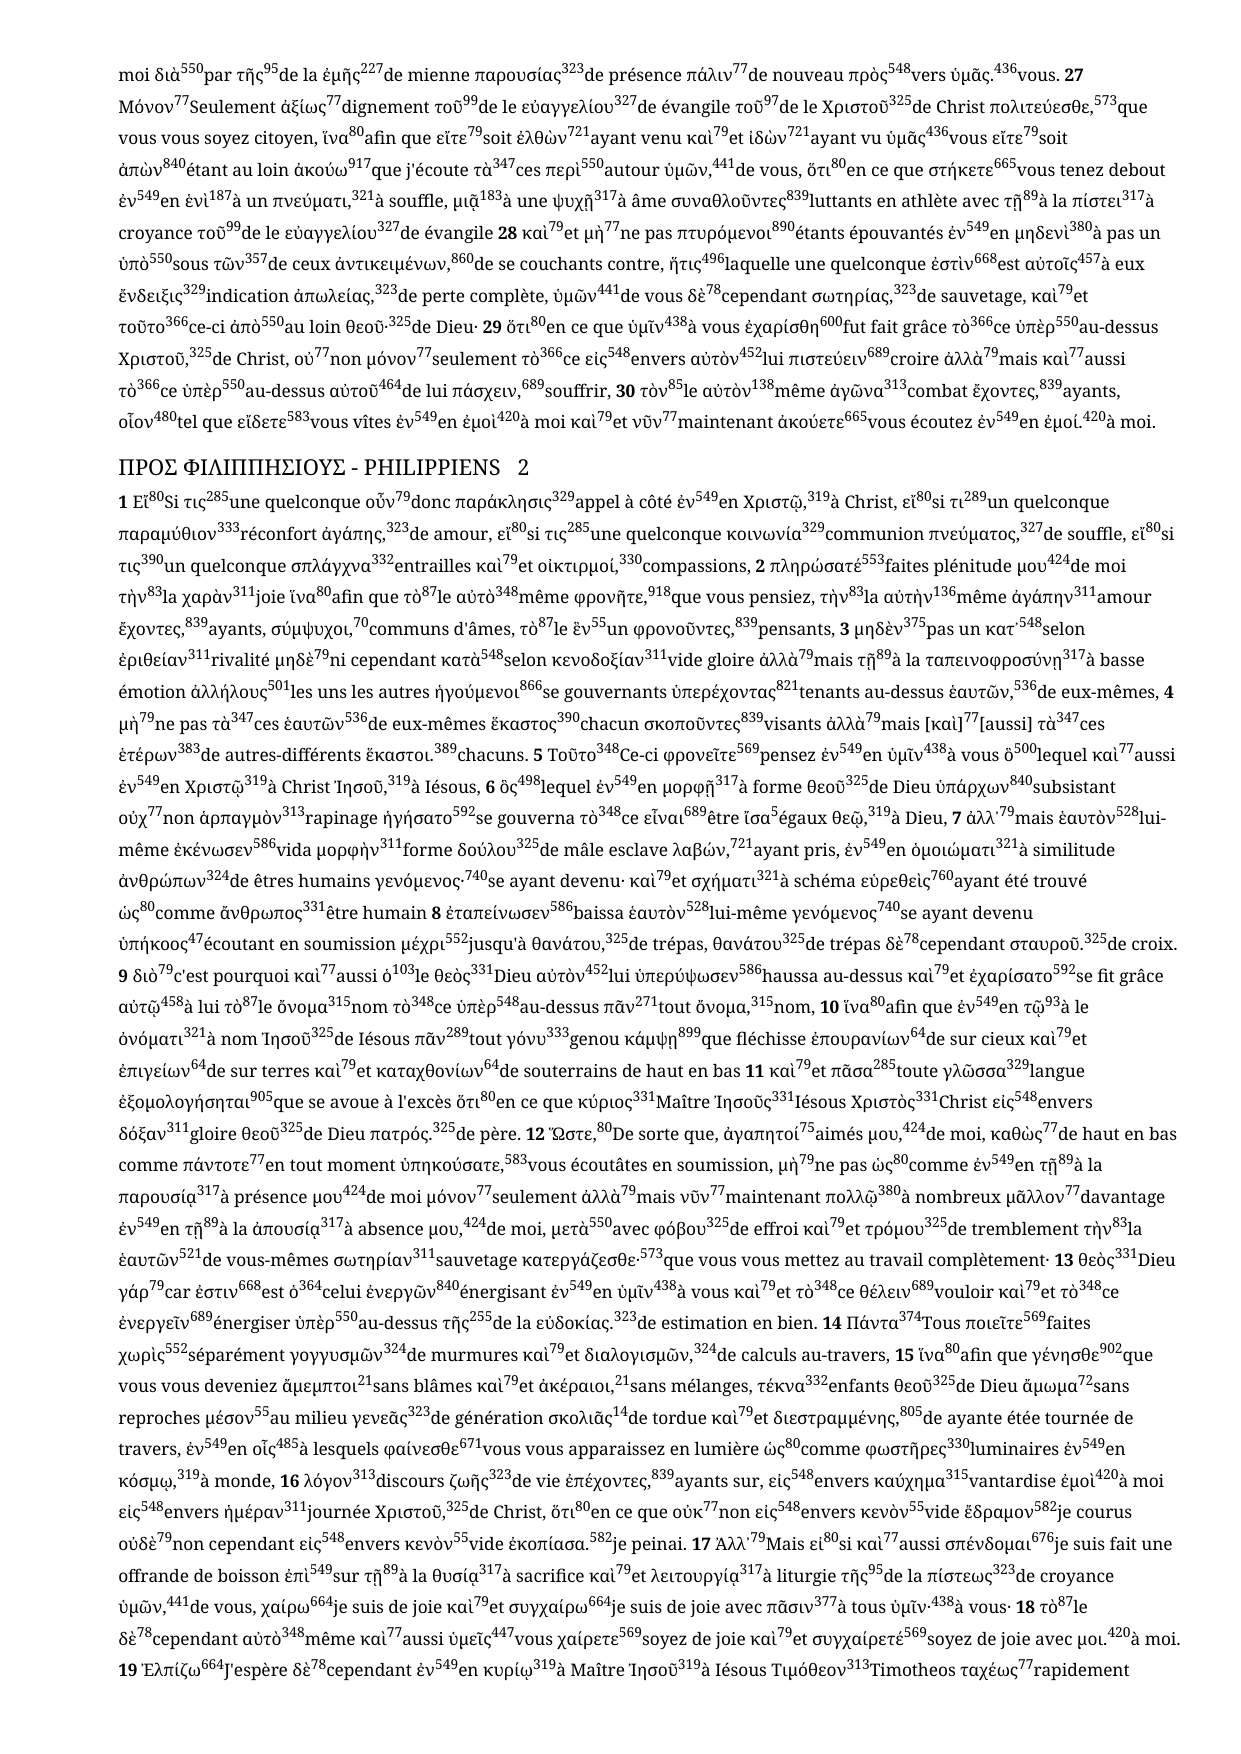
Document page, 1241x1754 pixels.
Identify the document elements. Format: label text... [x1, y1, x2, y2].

text 1 Εἴ80Si τις285une quelconque οὖν79donc παράκλησις329appel à côté ἐν549en Χριστῷ,319à Christ, εἴ80si τι289un quelconque παραμύθιον333réconfort ἀγάπης,323de amour, εἴ80si τις285une quelconque κοινωνία329communion πνεύματος,327de souffle, εἴ80si τις390un quelconque σπλάγχνα332entrailles καὶ79et οἰκτιρμοί,330compassions, 2 πληρώσατέ553faites plénitude μου424de moi τὴν83la χαρὰν311joie ἵνα80afin que τὸ87le αὐτὸ348même φρονῆτε,918que vous pensiez, τὴν83la αὐτὴν136même ἀγάπην311amour ἔχοντες,839ayants, σύμψυχοι,70communs d'âmes, τὸ87le ἓν55un φρονοῦντες,839pensants, 3 μηδὲν375pas un κατ᾽548selon ἐριθείαν311rivalité μηδὲ79ni cependant κατὰ548selon κενοδοξίαν311vide gloire ἀλλὰ79mais τῇ89à la ταπεινοφροσύνῃ317à basse émotion ἀλλήλους501les uns les autres ἡγούμενοι866se gouvernants ὑπερέχοντας821tenants au-dessus ἑαυτῶν,536de eux-mêmes, 4 μὴ79ne pas τὰ347ces ἑαυτῶν536de eux-mêmes ἕκαστος390chacun σκοποῦντες839visants ἀλλὰ79mais [καὶ]77[aussi] τὰ347ces ἑτέρων383de autres-différents ἕκαστοι.389chacuns. 5 Τοῦτο348Ce-ci φρονεῖτε569pensez ἐν549en ὑμῖν438à vous ὃ500lequel καὶ77aussi ἐν549en Χριστῷ319à Christ Ἰησοῦ,319à Iésous, 6 ὃς498lequel ἐν549en μορφῇ317à forme θεοῦ325de Dieu ὑπάρχων840subsistant οὐχ77non ἁρπαγμὸν313rapinage ἡγήσατο592se gouverna τὸ348ce εἶναι689être ἴσα5égaux θεῷ,319à Dieu, 7 ἀλλ᾽79mais ἑαυτὸν528lui-même ἐκένωσεν586vida μορφὴν311forme δούλου325de mâle esclave λαβών,721ayant pris, ἐν549en ὁμοιώματι321à similitude ἀνθρώπων324de êtres humains γενόμενος·740se ayant devenu· καὶ79et σχήματι321à schéma εὑρεθεὶς760ayant été trouvé ὡς80comme ἄνθρωπος331être humain 8 ἐταπείνωσεν586baissa ἑαυτὸν528lui-même γενόμενος740se ayant devenu ὑπήκοος47écoutant en soumission μέχρι552jusqu'à θανάτου,325de trépas, θανάτου325de trépas δὲ78cependant σταυροῦ.325de croix. 9 διὸ79c'est pourquoi καὶ77aussi ὁ103le θεὸς331Dieu αὐτὸν452lui ὑπερύψωσεν586haussa au-dessus καὶ79et ἐχαρίσατο592se fit grâce αὐτῷ458à lui τὸ87le ὄνομα315nom τὸ348ce ὑπὲρ548au-dessus πᾶν271tout ὄνομα,315nom, 10 ἵνα80afin que ἐν549en τῷ93à le ὀνόματι321à nom Ἰησοῦ325de Iésous πᾶν289tout γόνυ333genou κάμψῃ899que fléchisse ἐπουρανίων64de sur cieux καὶ79et ἐπιγείων64de sur terres καὶ79et καταχθονίων64de souterrains de haut en bas 11 καὶ79et πᾶσα285toute γλῶσσα329langue ἐξομολογήσηται905que se avoue à l'excès ὅτι80en ce que κύριος331Maître Ἰησοῦς331Iésous Χριστὸς331Christ εἰς548envers δόξαν311gloire θεοῦ325de Dieu πατρός.325de père. 12 Ὥστε,80De sorte que, ἀγαπητοί75aimés μου,424de moi, καθὼς77de haut en bas comme πάντοτε77en tout moment ὑπηκούσατε,583vous écoutâtes en soumission, μὴ79ne pas ὡς80comme ἐν549en τῇ89à la παρουσίᾳ317à présence μου424de moi μόνον77seulement ἀλλὰ79mais νῦν77maintenant πολλῷ380à nombreux μᾶλλον77davantage ἐν549en τῇ89à la ἀπουσίᾳ317à absence μου,424de moi, μετὰ550avec φόβου325de effroi καὶ79et τρόμου325de tremblement τὴν83la ἑαυτῶν521de vous-mêmes σωτηρίαν311sauvetage κατεργάζεσθε·573que vous vous mettez au travail complètement· 13 θεὸς331Dieu γάρ79car ἐστιν668est ὁ364celui ἐνεργῶν840énergisant ἐν549en ὑμῖν438à vous καὶ79et τὸ348ce θέλειν689vouloir καὶ79et τὸ348ce ἐνεργεῖν689énergiser ὑπὲρ550au-dessus τῆς255de la εὐδοκίας.323de estimation en bien. 14 Πάντα374Tous ποιεῖτε569faites χωρὶς552séparément γογγυσμῶν324de murmures καὶ79et διαλογισμῶν,324de calculs au-travers, 15 ἵνα80afin que γένησθε902que vous vous deveniez ἄμεμπτοι21sans blâmes καὶ79et ἀκέραιοι,21sans mélanges, τέκνα332enfants θεοῦ325de Dieu ἄμωμα72sans reproches μέσον55au milieu γενεᾶς323de génération σκολιᾶς14de tordue καὶ79et διεστραμμένης,805de ayante étée tournée de travers, ἐν549en οἷς485à lesquels φαίνεσθε671vous vous apparaissez en lumière ὡς80comme φωστῆρες330luminaires ἐν549en κόσμῳ,319à monde, 16 λόγον313discours ζωῆς323de vie ἐπέχοντες,839ayants sur, εἰς548envers καύχημα315vantardise ἐμοὶ420à moi εἰς548envers ἡμέραν311journée Χριστοῦ,325de Christ, ὅτι80en ce que οὐκ77non εἰς548envers κενὸν55vide ἔδραμον582je courus οὐδὲ79non cependant εἰς548envers κενὸν55vide ἐκοπίασα.582je peinai. 17 Ἀλλ᾽79Mais εἰ80si καὶ77aussi σπένδομαι676je suis fait une offrande de boisson ἐπὶ549sur τῇ89à la θυσίᾳ317à sacrifice καὶ79et λειτουργίᾳ317à liturgie τῆς95de la πίστεως323de croyance ὑμῶν,441de vous, χαίρω664je suis de joie καὶ79et συγχαίρω664je suis de joie avec πᾶσιν377à tous ὑμῖν·438à vous· 18 τὸ87le δὲ78cependant αὐτὸ348même καὶ77aussi ὑμεῖς447vous χαίρετε569soyez de joie καὶ79et συγχαίρετέ569soyez de joie avec μοι.420à moi. 19 Ἐλπίζω664J'espère δὲ78cependant ἐν549en κυρίῳ319à Maître Ἰησοῦ319à Iésous Τιμόθεον313Timotheos ταχέως77rapidement πέμψαι681mander ὑμῖν,438à vous, ἵνα80afin que κἀγὼ431et moi εὐψυχῶ917que j'anime bien l'âme γνοὺς721ayant connu τὰ347ces περὶ550autour ὑμῶν.441de vous. 20 οὐδένα373aucun γὰρ79car ἔχω664j'ai ἰσόψυχον,53d'égalité d'âme, ὅστις498lequel un quelconque γνησίως77sincèrement τὰ347ces περὶ550autour ὑμῶν441de vous μεριμνήσει·606inquiétera· 21 οἱ363ceux πάντες286tous γὰρ79car τὰ347ces ἑαυτῶν536de eux-mêmes ζητοῦσιν,667cherchent, οὐ77non τὰ347ces Ἰησοῦ325de Iésous Χριστοῦ.325de Christ. 22 τὴν83la δὲ78cependant δοκιμὴν311épreuve αὐτοῦ464de lui γινώσκετε,665vous connaissez, ὅτι80en ce que ὡς80comme πατρὶ319à père τέκνον333enfant σὺν549avec ἐμοὶ420à moi ἐδούλευσεν586fut esclave εἰς548envers τὸ87le εὐαγγέλιον.315évangile. 23 τοῦτον346celui-ci μὲν79certes οὖν79donc ἐλπίζω664j'espère πέμψαι681mander ὡς80comme ἂν340le cas échéant ἀφίδω895que je voie au loin τὰ347ces περὶ548autour ἐμὲ417moi ἐξαυτῆς·77immédiatement· 24 πέποιθα638j'ai persuadé δὲ78cependant ἐν549en κυρίῳ319à Maître ὅτι80en ce que καὶ77aussi αὐτὸς513moi-même ταχέως77rapidement ἐλεύσομαι.608je me viendrai. 25 Ἀναγκαῖον55Nécessaire δὲ78cependant ἡγησάμην588je me gouvernai Ἐπαφρόδιτον313Épaphrodite τὸν85le ἀδελφὸν313frère καὶ79et συνεργὸν53co-travailleur καὶ79et συστρατιώτην313co-soldat μου,424de moi, ὑμῶν441de vous δὲ78cependant ἀπόστολον313envoyé καὶ79et λειτουργὸν313liturge τῆς95de la χρείας323de besoin μου,424de moi, πέμψαι681mander πρὸς548vers ὑμᾶς,436vous, 26 ἐπειδὴ80parce que donc ἐπιποθῶν840désirant au-dessus ἦν625était πάντας268tous ὑμᾶς436vous καὶ79et ἀδημονῶν,840étant troublé, διότι80parce que ἠκούσατε583vous écoutâtes ὅτι80en ce que ἠσθένησεν.586fut infirme. 27 καὶ77aussi γὰρ79car ἠσθένησεν586fut infirme παραπλήσιον77à côté proche θανάτῳ·319à trépas· ἀλλ᾽79mais ὁ103le θεὸς331Dieu ἠλέησεν586fit miséricorde αὐτόν,452lui, οὐκ77non αὐτὸν452lui δὲ78cependant μόνον77seulement ἀλλὰ79mais καὶ77aussi ἐμέ,417moi, ἵνα80afin que μὴ77ne pas λύπην311tristesse ἐπὶ548sur λύπην311tristesse σχῶ.895que j'aie. 28 σπουδαιοτέρως77plus hâtivement οὖν79donc ἔπεμψα582je mandai αὐτόν,452lui, ἵνα80afin que ἰδόντες720ayants vus αὐτὸν452lui πάλιν77de nouveau χαρῆτε908que vous soyez été de joie κἀγὼ431et moi ἀλυπότερος47sans chagrin ὦ.917que je sois. 29 προσδέχεσθε573que vous vous acceptez auprès οὖν79donc αὐτὸν452lui ἐν549en κυρίῳ319à Maître μετὰ550avec πάσης279de toute χαρᾶς323de joie καὶ79et τοὺς84les τοιούτους137tels ἐντίμους52en valeurs ἔχετε,569ayez, 30 ὅτι80en ce que διὰ548par le fait de τὸ87le ἔργον315travail Χριστοῦ325de Christ μέχρι552jusqu'à θανάτου325de trépas ἤγγισεν586approcha παραβολευσάμενος740se ayant laissé à côté τῇ249à la ψυχῇ,317à âme, ἵνα80afin que ἀναπληρώσῃ899que élève à plénitude τὸ87le ὑμῶν441de vous ὑστέρημα315manque τῆς95de la πρός548vers με417moi λειτουργίας.323de liturgie. [118, 487, 1181, 1682]
text 1 Παῦλος331Paulus καὶ79et Τιμόθεος331Timotheos δοῦλοι330mâles esclaves Χριστοῦ325de Christ Ἰησοῦ325de Iésous πᾶσιν274à tous τοῖς90à les ἁγίοις58à saints ἐν549en Χριστῷ319à Christ Ἰησοῦ319à Iésous τοῖς351à ceux οὖσιν827à étants ἐν549en Φιλίπποις318à Philippes σὺν549avec ἐπισκόποις318à superviseurs καὶ79et διακόνοις,318à serviteurs, 2 χάρις329grâce ὑμῖν438à vous καὶ79et εἰρήνη329paix ἀπὸ550au loin θεοῦ325de Dieu πατρὸς325de père ἡμῶν423de nous καὶ79et κυρίου325de Maître Ἰησοῦ325de Iésous Χριστοῦ.325de Christ. 3 Εὐχαριστῶ664Je rends grâce τῷ91à le θεῷ319à Dieu μου424de moi ἐπὶ549sur πάσῃ273à toute τῇ89à la μνείᾳ317à mémoration ὑμῶν441de vous 4 πάντοτε77en tout moment ἐν549en πάσῃ273à toute δεήσει317à supplication μου424de moi ὑπὲρ550au-dessus πάντων383de tous ὑμῶν,441de vous, μετὰ550avec χαρᾶς323de joie τὴν83la δέησιν311supplication ποιούμενος,867se faisant, 5 ἐπὶ549sur τῇ89à la κοινωνίᾳ317à communion ὑμῶν441de vous εἰς548envers τὸ87le εὐαγγέλιον315évangile ἀπὸ550au loin τῆς95de la πρώτης209de première ἡμέρας323de journée ἄχρι552jusqu'à l'extrémité τοῦ358de celui νῦν,77maintenant, 6 πεποιθὼς783ayant persuadé αὐτὸ348même τοῦτο,140ce-ci, ὅτι80en ce que ὁ364celui ἐναρξάμενος740se ayant originé dedans ἐν549en ὑμῖν438à vous ἔργον315travail ἀγαθὸν6bon ἐπιτελέσει606achèvera au-dessus ἄχρι552jusqu'à l'extrémité ἡμέρας323de journée Χριστοῦ325de Christ Ἰησοῦ·325de Iésous· 7 Καθώς77De haut en bas comme ἐστιν668est δίκαιον49juste ἐμοὶ420à moi τοῦτο348ce-ci φρονεῖν689penser ὑπὲρ550au-dessus πάντων383de tous ὑμῶν441de vous διὰ548par le fait de τὸ348ce ἔχειν689avoir με417moi ἐν549en τῇ249à la καρδίᾳ317à coeur ὑμᾶς,436vous, ἔν549en τε79en outre τοῖς90à les δεσμοῖς318à liens μου424de moi καὶ79et ἐν549en τῇ89à la ἀπολογίᾳ317à apologie καὶ79et βεβαιώσει317à confirmation τοῦ99de le εὐαγγελίου327de évangile συγκοινωνούς312communiants avec μου424de moi τῆς95de la χάριτος323de grâce πάντας372tous ὑμᾶς436vous ὄντας.821étants. 8 μάρτυς331témoin γάρ79car μου424de moi ὁ103le θεὸς331Dieu ὡς77comme ἐπιποθῶ664je désire au-dessus πάντας372tous ὑμᾶς436vous ἐν549en σπλάγχνοις320à entrailles Χριστοῦ325de Christ Ἰησοῦ.325de Iésous. 9 Καὶ79Et τοῦτο348ce-ci προσεύχομαι,670je me prie, ἵνα80afin que ἡ101la ἀγάπη329amour ὑμῶν441de vous ἔτι77encore μᾶλλον77davantage καὶ79et μᾶλλον77davantage περισσεύῃ921que surabonde ἐν549en ἐπιγνώσει317à reconnaissance καὶ79et πάσῃ273à toute αἰσθήσει317à perception 10 εἰς548envers τὸ348ce δοκιμάζειν689éprouver ὑμᾶς436vous τὰ347ces διαφέροντα,823différants, ἵνα80afin que ἦτε918que vous soyez εἰλικρινεῖς70sincères καὶ79et ἀπρόσκοποι70irréprochables εἰς548envers ἡμέραν311journée Χριστοῦ,325de Christ, 11 πεπληρωμένοι812ayants étés faits plénitude καρπὸν313fruit δικαιοσύνης323de justice τὸν346celui διὰ550par Ἰησοῦ325de Iésous Χριστοῦ325de Christ εἰς548envers δόξαν311gloire καὶ79et ἔπαινον313surlouange θεοῦ.325de Dieu. 12 Γινώσκειν689Connaître δὲ78cependant ὑμᾶς436vous βούλομαι,670je m'ai dessein, ἀδελφοί,336frères, ὅτι80en ce que τὰ365ces κατ᾽548selon ἐμὲ417moi μᾶλλον77davantage εἰς548envers προκοπὴν311progression τοῦ99de le εὐαγγελίου327de évangile ἐλήλυθεν,642a venu, 13 ὥστε80de sorte que τοὺς84les δεσμούς312liens μου424de moi φανεροὺς31visibles ἐν549en Χριστῷ319à Christ γενέσθαι682se devenir ἐν549en ὅλῳ277à tout entier τῷ93à le πραιτωρίῳ321à prétoire καὶ79et τοῖς90à les λοιποῖς377à restants πᾶσιν,274à tous, 14 καὶ79et τοὺς84les πλείονας3plus nombreusement τῶν96de les ἀδελφῶν324de frères ἐν549en κυρίῳ319à Maître πεποιθότας769ayants persuadés τοῖς90à les δεσμοῖς318à liens μου424de moi περισσοτέρως77plus surabondamment τολμᾶν689oser ἀφόβως77sans effrayement τὸν85le λόγον313discours λαλεῖν.689bavarder. 15 τινὲς389des quelconques μὲν79certes καὶ77aussi διὰ548par le fait de φθόνον313envie καὶ79et ἔριν,311discorde, τινὲς389des quelconques δὲ78cependant καὶ77aussi δι᾽548par le fait de εὐδοκίαν311estimation en bien τὸν85le Χριστὸν313Christ κηρύσσουσιν·667annoncent· 16 οἱ363ceux μὲν77certes ἐξ550hors ἀγάπης,323de amour, εἰδότες782ayants sus ὅτι80en ce que εἰς548envers ἀπολογίαν311apologie τοῦ99de le εὐαγγελίου327de évangile κεῖμαι,670je me couche, 17 οἱ363ceux δὲ78cependant ἐξ550hors ἐριθείας323de rivalité τὸν85le Χριστὸν313Christ καταγγέλλουσιν,667annoncent de haut en bas, οὐχ77non ἁγνῶς,77consacrement, οἰόμενοι866se imaginants θλῖψιν311oppression ἐγείρειν689éveiller τοῖς90à les δεσμοῖς318à liens μου.424de moi. 18 Τί412Quel γάρ;79car; πλὴν79toutefois ὅτι80en ce que παντὶ275à tout τρόπῳ,319à manière, εἴτε79soit προφάσει317à apparence en avant εἴτε79soit ἀληθείᾳ,317à vérité, Χριστὸς331Christ καταγγέλλεται,680est annoncé de haut en bas, καὶ79et ἐν549en τούτῳ354à ce-ci χαίρω.664je suis de joie. Ἀλλὰ79Mais καὶ77aussi χαρήσομαι,615je serai été de joie, 19 οἶδα638j'ai su γὰρ79car ὅτι80en ce que τοῦτό366ce-ci μοι420à moi ἀποβήσεται612se débarquera εἰς548envers σωτηρίαν311sauvetage διὰ550par τῆς95de la ὑμῶν441de vous δεήσεως323de supplication καὶ79et ἐπιχορηγίας323de fourniture τοῦ99de le πνεύματος327de souffle Ἰησοῦ325de Iésous Χριστοῦ325de Christ 20 κατὰ548selon τὴν83la ἀποκαραδοκίαν311attente sérieuse καὶ79et ἐλπίδα311espérance μου,424de moi, ὅτι80en ce que ἐν549en οὐδενὶ380à aucun αἰσχυνθήσομαι615je serai eu honte ἀλλ᾽79mais ἐν549en πάσῃ273à toute παρρησίᾳ317à oralité franche ὡς80comme πάντοτε77en tout moment καὶ77aussi νῦν77maintenant μεγαλυνθήσεται619sera magnifié Χριστὸς331Christ ἐν549en τῷ93à le σώματί321à corps μου,424de moi, εἴτε79soit διὰ550par ζωῆς323de vie εἴτε79soit διὰ550par θανάτου.325de trépas. 21 Ἐμοὶ420à Moi γὰρ79car τὸ366ce ζῆν689vivre Χριστὸς331Christ καὶ79et τὸ366ce ἀποθανεῖν681mourir loin κέρδος.333gain. 22 εἰ80si δὲ78cependant τὸ366ce ζῆν689vivre ἐν549en σαρκί,317à chair, τοῦτό366ce-ci μοι420à moi καρπὸς331fruit ἔργου,327de travail, καὶ79et τί399quel αἱρήσομαι608je me ferai hérésie οὐ77non γνωρίζω.664je fais connaître. 23 συνέχομαι676je suis tenu ensemble δὲ78cependant ἐκ550hors τῶν98de les δύο,66de deux, τὴν83la ἐπιθυμίαν311désir en fureur ἔχων840ayant εἰς548envers τὸ348ce ἀναλῦσαι681détacher de bas en haut καὶ79et σὺν549avec Χριστῷ319à Christ εἶναι,689être, πολλῷ380à nombreux [γὰρ]79[car] μᾶλλον77davantage κρεῖσσον·77meilleurement· 24 τὸ366ce δὲ78cependant ἐπιμένειν689rester sur [ἐν]549[en] τῇ89à la σαρκὶ317à chair ἀναγκαιότερον49plus nécessaire δι᾽548par le fait de ὑμᾶς.436vous. 25 καὶ79et τοῦτο348ce-ci πεποιθὼς783ayant persuadé οἶδα638j'ai su ὅτι80en ce que μενῶ602je resterai καὶ79et παραμενῶ602je resterai à côté πᾶσιν377à tous ὑμῖν438à vous εἰς548envers τὴν83la ὑμῶν441de vous προκοπὴν311progression καὶ79et χαρὰν311joie τῆς95de la πίστεως,323de croyance, 26 ἵνα80afin que τὸ105le καύχημα333vantardise ὑμῶν441de vous περισσεύῃ921que surabonde ἐν549en Χριστῷ319à Christ Ἰησοῦ319à Iésous ἐν549en ἐμοὶ420à moi διὰ550par τῆς95de la ἐμῆς227de mienne παρουσίας323de présence πάλιν77de nouveau πρὸς548vers ὑμᾶς.436vous. 27 Μόνον77Seulement ἀξίως77dignement τοῦ99de le εὐαγγελίου327de évangile τοῦ97de le Χριστοῦ325de Christ πολιτεύεσθε,573que vous vous soyez citoyen, ἵνα80afin que εἴτε79soit ἐλθὼν721ayant venu καὶ79et ἰδὼν721ayant vu ὑμᾶς436vous εἴτε79soit ἀπὼν840étant au loin ἀκούω917que j'écoute τὰ347ces περὶ550autour ὑμῶν,441de vous, ὅτι80en ce que στήκετε665vous tenez debout ἐν549en ἑνὶ187à un πνεύματι,321à souffle, μιᾷ183à une ψυχῇ317à âme συναθλοῦντες839luttants en athlète avec τῇ89à la πίστει317à croyance τοῦ99de le εὐαγγελίου327de évangile 28 καὶ79et μὴ77ne pas πτυρόμενοι890étants épouvantés ἐν549en μηδενὶ380à pas un ὑπὸ550sous τῶν357de ceux ἀντικειμένων,860de se couchants contre, ἥτις496laquelle une quelconque ἐστὶν668est αὐτοῖς457à eux ἔνδειξις329indication ἀπωλείας,323de perte complète, ὑμῶν441de vous δὲ78cependant σωτηρίας,323de sauvetage, καὶ79et τοῦτο366ce-ci ἀπὸ550au loin θεοῦ·325de Dieu· 29 ὅτι80en ce que ὑμῖν438à vous ἐχαρίσθη600fut fait grâce τὸ366ce ὑπὲρ550au-dessus Χριστοῦ,325de Christ, οὐ77non μόνον77seulement τὸ366ce εἰς548envers αὐτὸν452lui πιστεύειν689croire ἀλλὰ79mais καὶ77aussi τὸ366ce ὑπὲρ550au-dessus αὐτοῦ464de lui πάσχειν,689souffrir, 30 τὸν85le αὐτὸν138même ἀγῶνα313combat ἔχοντες,839ayants, οἷον480tel que εἴδετε583vous vîtes ἐν549en ἐμοὶ420à moi καὶ79et νῦν77maintenant ἀκούετε665vous écoutez ἐν549en ἐμοί.420à moi. [118, 59, 1181, 434]
text ΠΡΟΣ ΦΙΛΙΠΠΗΣΙΟΥΣ - PHILIPPIENS 2 [118, 452, 1181, 482]
